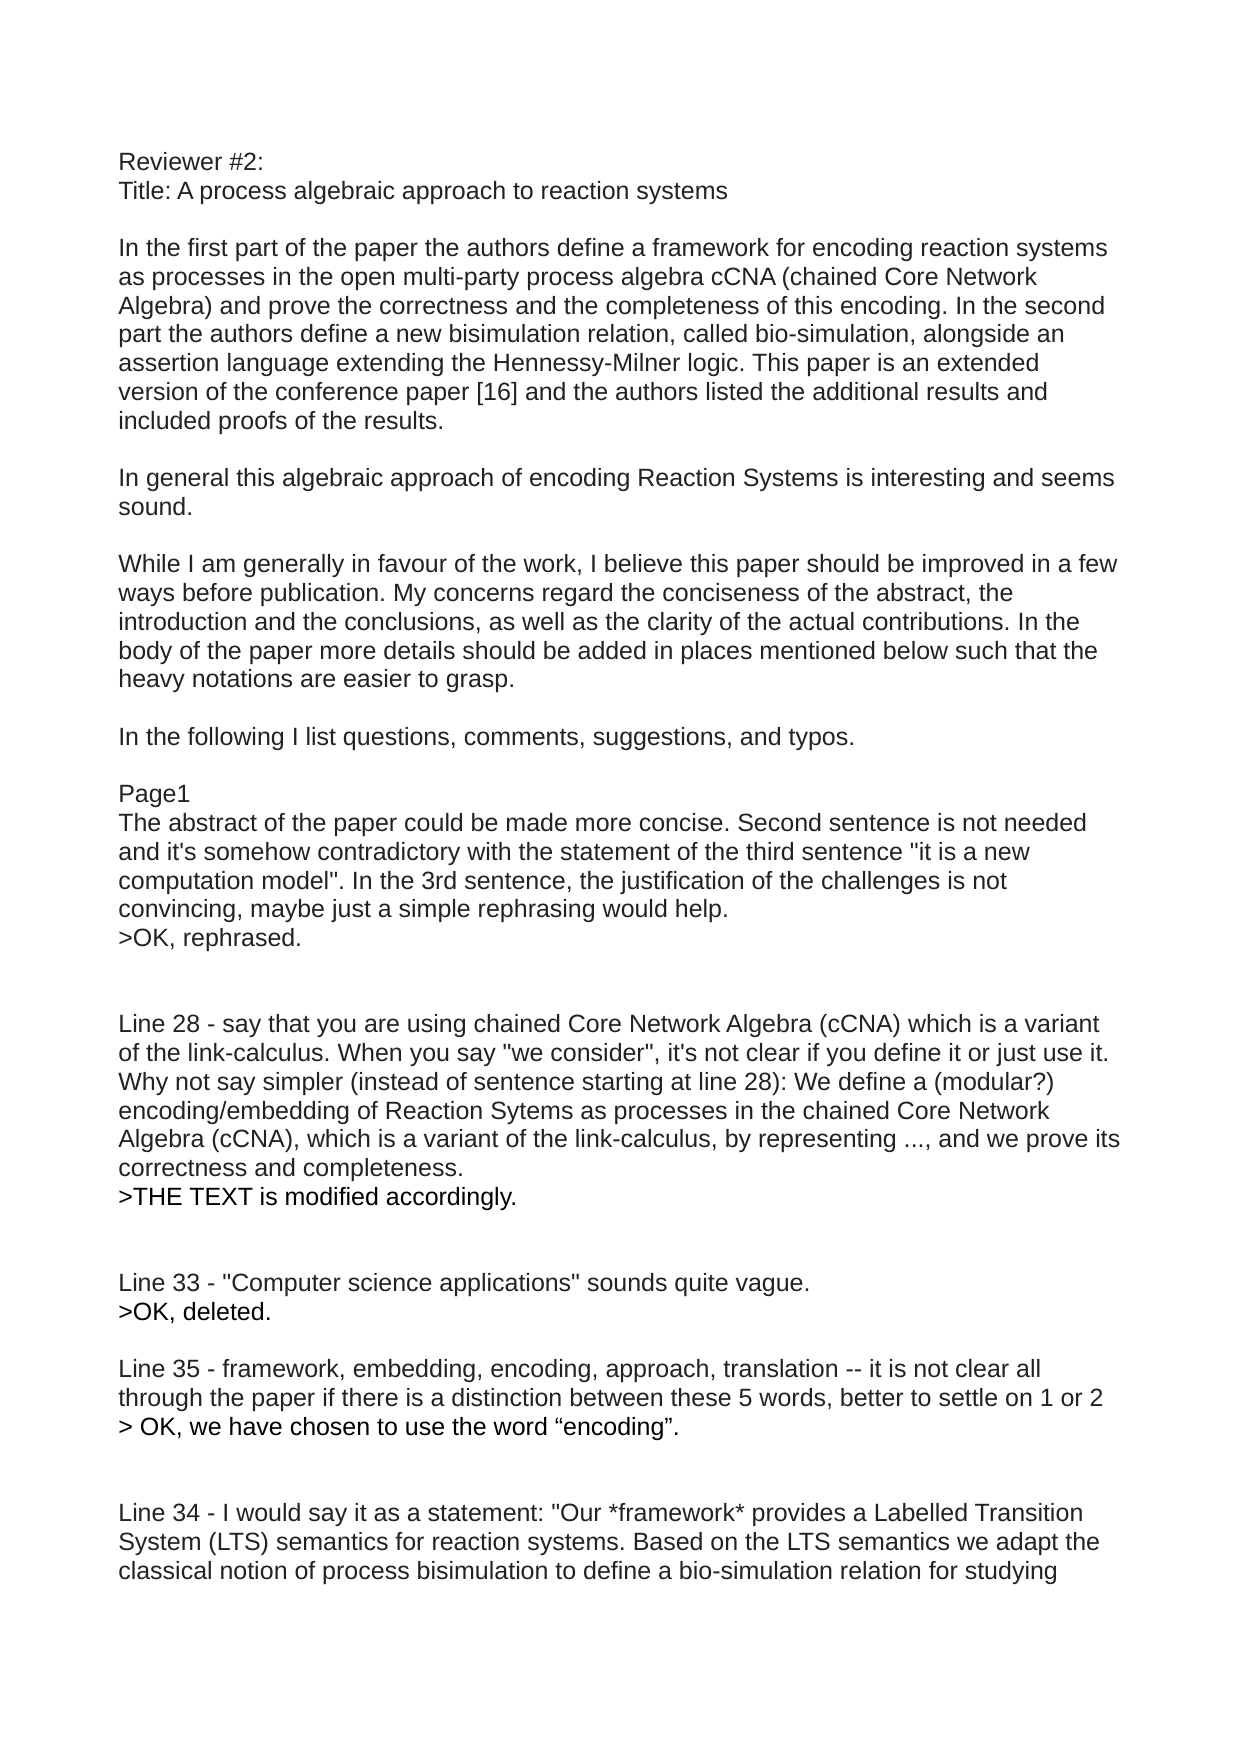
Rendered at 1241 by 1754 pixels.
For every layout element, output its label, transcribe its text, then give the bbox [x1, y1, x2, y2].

text >OK, rephrased. [118, 923, 1122, 981]
text Line 34 - I would say it as a statement: "Our *framework* provides a Labelled Transition System (LTS) semantics for reaction systems. Based on the LTS semantics we adapt the classical notion of process bisimulation to define a bio-simulation relation for studying [118, 1498, 1122, 1584]
text Reviewer #2: Title: A process algebraic approach to reaction systems In the first part of the paper the authors define a framework for encoding reaction systems as processes in the open multi-party process algebra cCNA (chained Core Network Algebra) and prove the correctness and the completeness of this encoding. In the second part the authors define a new bisimulation relation, called bio-simulation, alongside an assertion language extending the Hennessy-Milner logic. This paper is an extended version of the conference paper [16] and the authors listed the additional results and included proofs of the results. In general this algebraic approach of encoding Reaction Systems is interesting and seems sound. While I am generally in favour of the work, I believe this paper should be improved in a few ways before publication. My concerns regard the conciseness of the abstract, the introduction and the conclusions, as well as the clarity of the actual contributions. In the body of the paper more details should be added in places mentioned below such that the heavy notations are easier to grasp. In the following I list questions, comments, suggestions, and typos. Page1 The abstract of the paper could be made more concise. Second sentence is not needed and it's somehow contradictory with the statement of the third sentence "it is a new computation model". In the 3rd sentence, the justification of the challenges is not convincing, maybe just a simple rephrasing would help. [118, 118, 1122, 923]
text >OK, deleted. [118, 1297, 1122, 1326]
text Line 35 - framework, embedding, encoding, approach, translation -- it is not clear all through the paper if there is a distinction between these 5 words, better to settle on 1 or 2 > OK, we have chosen to use the word “encoding”. [118, 1326, 1122, 1441]
text Line 33 - "Computer science applications" sounds quite vague. [118, 1268, 1122, 1297]
text Line 28 - say that you are using chained Core Network Algebra (cCNA) which is a variant of the link-calculus. When you say "we consider", it's not clear if you define it or just use it. Why not say simpler (instead of sentence starting at line 28): We define a (modular?) encoding/embedding of Reaction Sytems as processes in the chained Core Network Algebra (cCNA), which is a variant of the link-calculus, by representing ..., and we prove its correctness and completeness. >THE TEXT is modified accordingly. [118, 1009, 1122, 1211]
